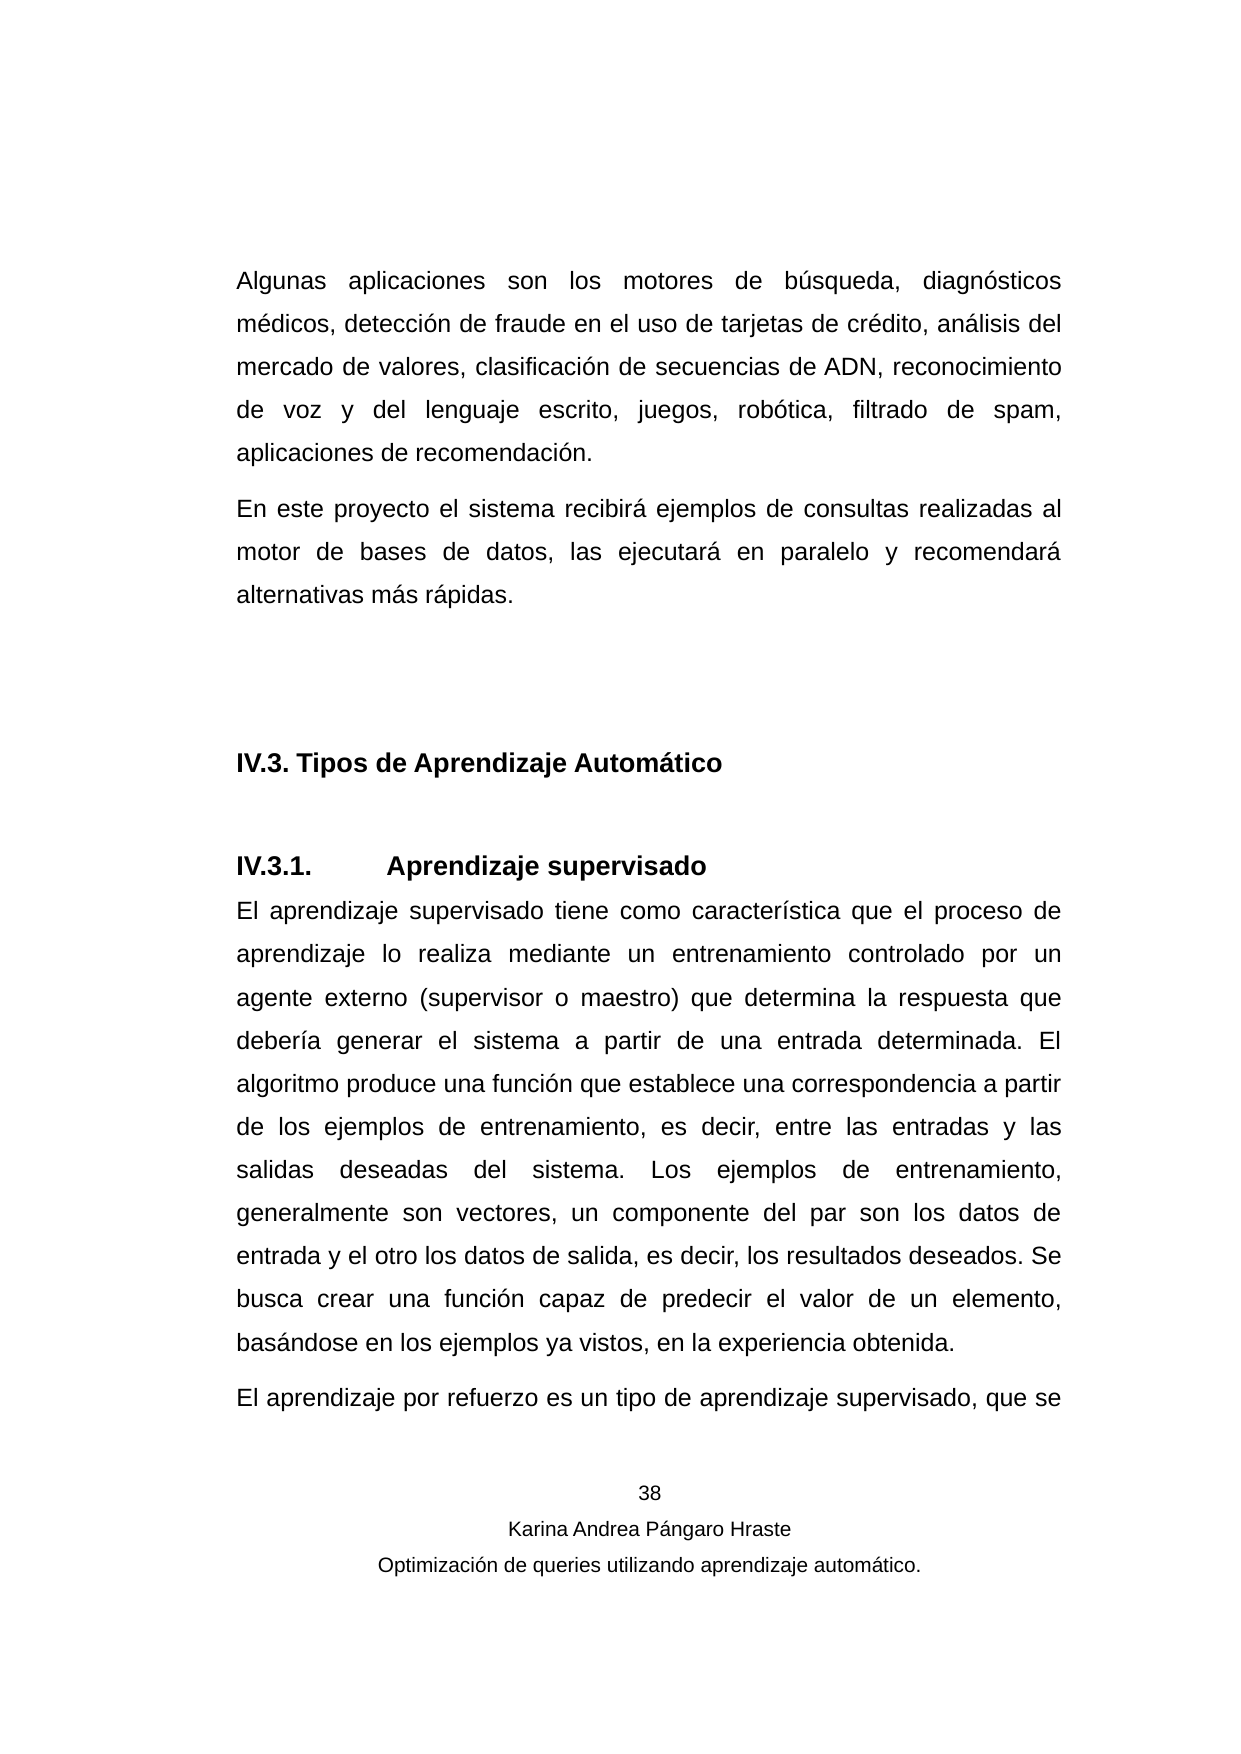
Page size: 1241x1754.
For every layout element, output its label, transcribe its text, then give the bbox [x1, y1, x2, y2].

subtitle Aprendizaje supervisado [236, 849, 1063, 881]
text Algunas aplicaciones son los motores de búsqueda, diagnósticos médicos, detección de fraude en el uso de tarjetas de crédito, análisis del mercado de valores, clasificación de secuencias de ADN, reconocimiento de voz y del lenguaje escrito, juegos, robótica, filtrado de spam, aplicaciones de recomendación. [236, 266, 1063, 467]
text En este proyecto el sistema recibirá ejemplos de consultas realizadas al motor de bases de datos, las ejecutará en paralelo y recomendará alternativas más rápidas. [236, 494, 1063, 609]
subtitle Tipos de Aprendizaje Automático [236, 747, 1063, 778]
text El aprendizaje supervisado tiene como característica que el proceso de aprendizaje lo realiza mediante un entrenamiento controlado por un agente externo (supervisor o maestro) que determina la respuesta que debería generar el sistema a partir de una entrada determinada. El algoritmo produce una función que establece una correspondencia a partir de los ejemplos de entrenamiento, es decir, entre las entradas y las salidas deseadas del sistema. Los ejemplos de entrenamiento, generalmente son vectores, un componente del par son los datos de entrada y el otro los datos de salida, es decir, los resultados deseados. Se busca crear una función capaz de predecir el valor de un elemento, basándose en los ejemplos ya vistos, en la experiencia obtenida. [236, 896, 1063, 1356]
text El aprendizaje por refuerzo es un tipo de aprendizaje supervisado, que se [236, 1383, 1063, 1412]
